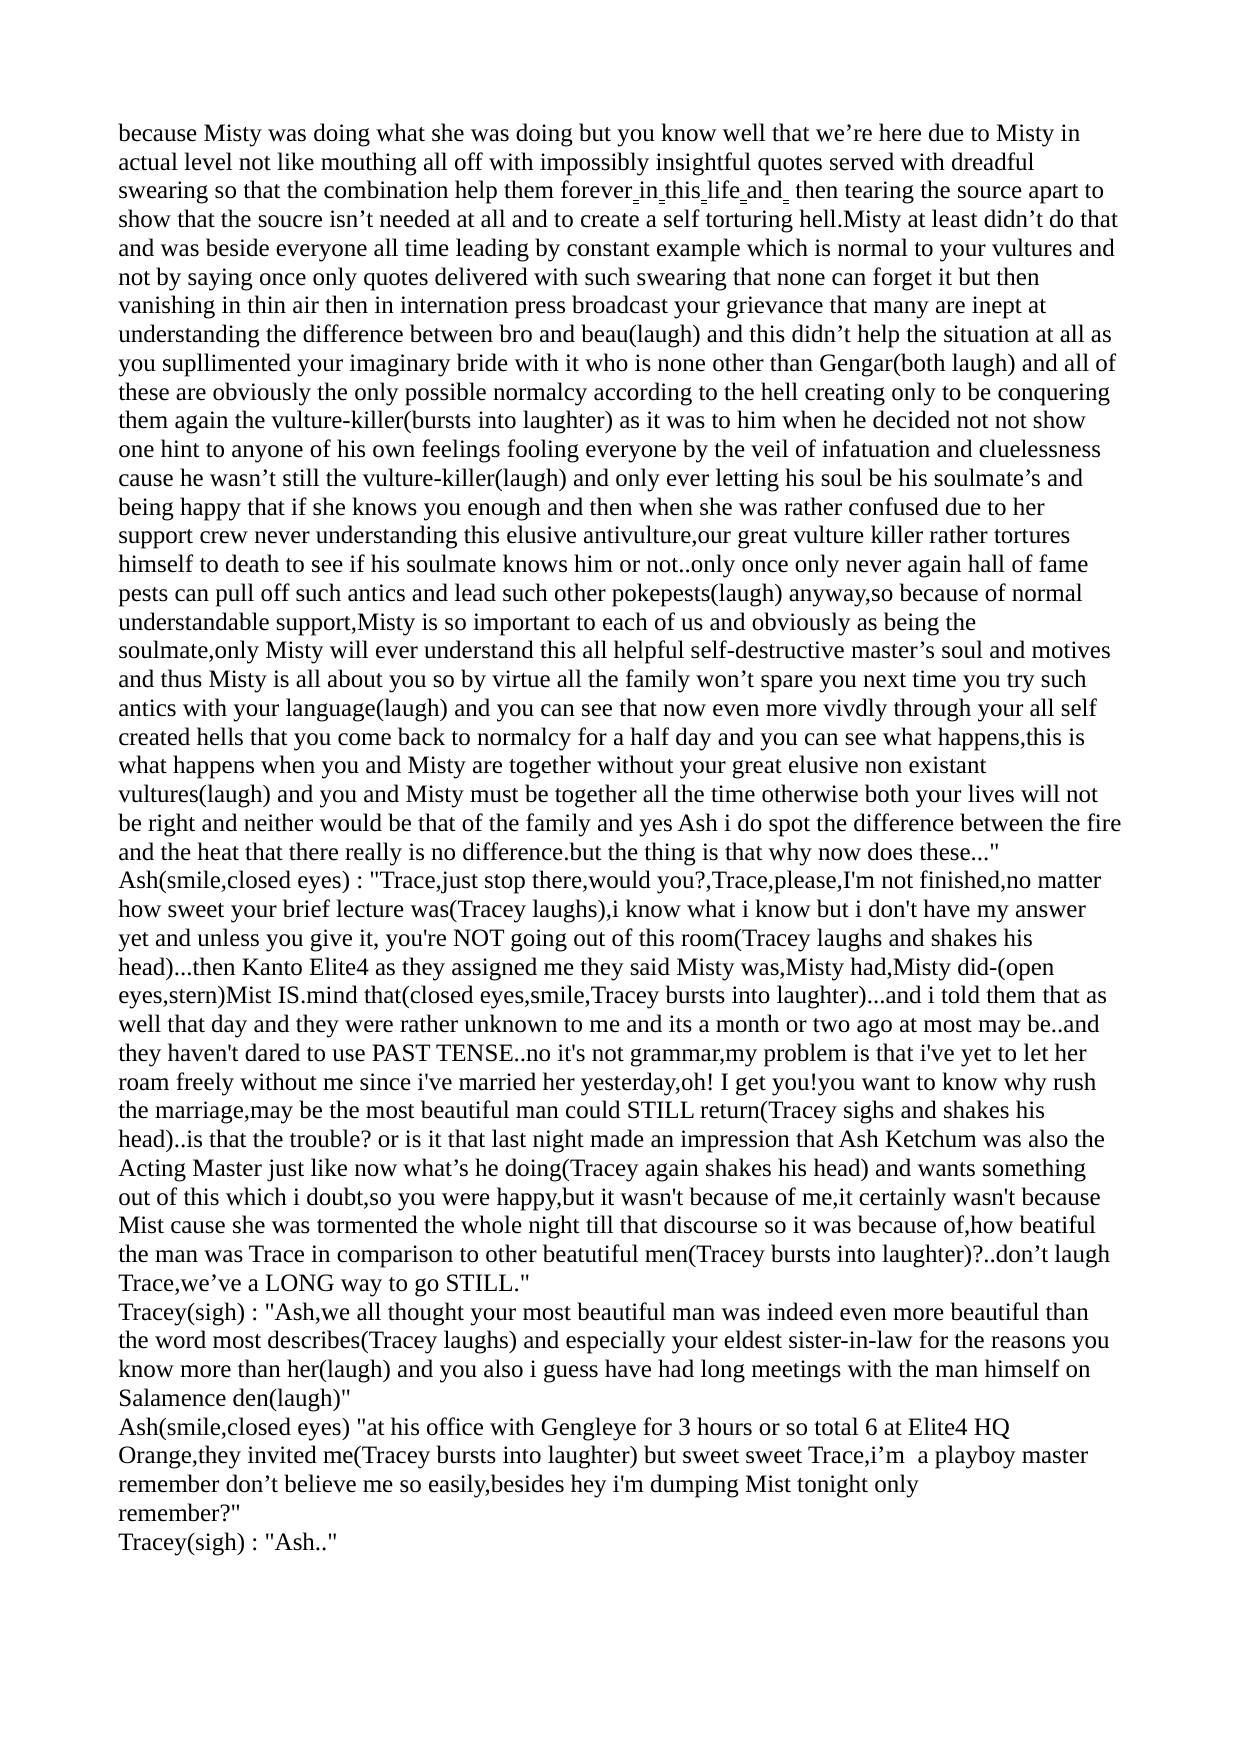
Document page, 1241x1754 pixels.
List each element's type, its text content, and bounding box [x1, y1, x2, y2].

text yet and unless you give it, you're NOT going out of this room(Tracey laughs and shakes his head)...then Kanto Elite4 as they assigned me they said Misty was,Misty had,Misty did-(open eyes,stern)Mist IS.mind that(closed eyes,smile,Tracey bursts into laughter)...and i told them that as well that day and they were rather unknown to me and its a month or two ago at most may be..and they haven't dared to use PAST TENSE..no it's not grammar,my problem is that i've yet to let her roam freely without me since i've married her yesterday,oh! I get you!you want to know why rush the marriage,may be the most beautiful man could STILL return(Tracey sighs and shakes his head)..is that the trouble? or is it that last night made an impression that Ash Ketchum was also the Acting Master just like now what’s he doing(Tracey again shakes his head) and wants something out of this which i doubt,so you were happy,but it wasn't because of me,it certainly wasn't because Mist cause she was tormented the whole night till that discourse so it was because of,how beatiful the man was Trace in comparison to other beatutiful men(Tracey bursts into laughter)?..don’t laugh Trace,we’ve a LONG way to go STILL." [118, 923, 1122, 1297]
text Tracey(sigh) : "Ash.." [118, 1527, 1122, 1556]
text because Misty was doing what she was doing but you know well that we’re here due to Misty in actual level not like mouthing all off with impossibly insightful quotes served with dreadful swearing so that the combination help them forever in this life and then tearing the source apart to show that the soucre isn’t needed at all and to create a self torturing hell.Misty at least didn’t do that and was beside everyone all time leading by constant example which is normal to your vultures and not by saying once only quotes delivered with such swearing that none can forget it but then vanishing in thin air then in internation press broadcast your grievance that many are inept at understanding the difference between bro and beau(laugh) and this didn’t help the situation at all as you supllimented your imaginary bride with it who is none other than Gengar(both laugh) and all of these are obviously the only possible normalcy according to the hell creating only to be conquering them again the vulture-killer(bursts into laughter) as it was to him when he decided not not show one hint to anyone of his own feelings fooling everyone by the veil of infatuation and cluelessness cause he wasn’t still the vulture-killer(laugh) and only ever letting his soul be his soulmate’s and being happy that if she knows you enough and then when she was rather confused due to her support crew never understanding this elusive antivulture,our great vulture killer rather tortures himself to death to see if his soulmate knows him or not..only once only never again hall of fame pests can pull off such antics and lead such other pokepests(laugh) anyway,so because of normal understandable support,Misty is so important to each of us and obviously as being the soulmate,only Misty will ever understand this all helpful self-destructive master’s soul and motives and thus Misty is all about you so by virtue all the family won’t spare you next time you try such antics with your language(laugh) and you can see that now even more vivdly through your all self created hells that you come back to normalcy for a half day and you can see what happens,this is what happens when you and Misty are together without your great elusive non existant vultures(laugh) and you and Misty must be together all the time otherwise both your lives will not be right and neither would be that of the family and yes Ash i do spot the difference between the fire and the heat that there really is no difference.but the thing is that why now does these..." [118, 118, 1122, 866]
text remember?" [118, 1498, 1122, 1527]
text Ash(smile,closed eyes) : "Trace,just stop there,would you?,Trace,please,I'm not finished,no matter how sweet your brief lecture was(Tracey laughs),i know what i know but i don't have my answer [118, 866, 1122, 923]
text Ash(smile,closed eyes) "at his office with Gengleye for 3 hours or so total 6 at Elite4 HQ Orange,they invited me(Tracey bursts into laughter) but sweet sweet Trace,i’m a playboy master remember don’t believe me so easily,besides hey i'm dumping Mist tonight only [118, 1412, 1122, 1498]
text Tracey(sigh) : "Ash,we all thought your most beautiful man was indeed even more beautiful than the word most describes(Tracey laughs) and especially your eldest sister-in-law for the reasons you know more than her(laugh) and you also i guess have had long meetings with the man himself on Salamence den(laugh)" [118, 1297, 1122, 1412]
